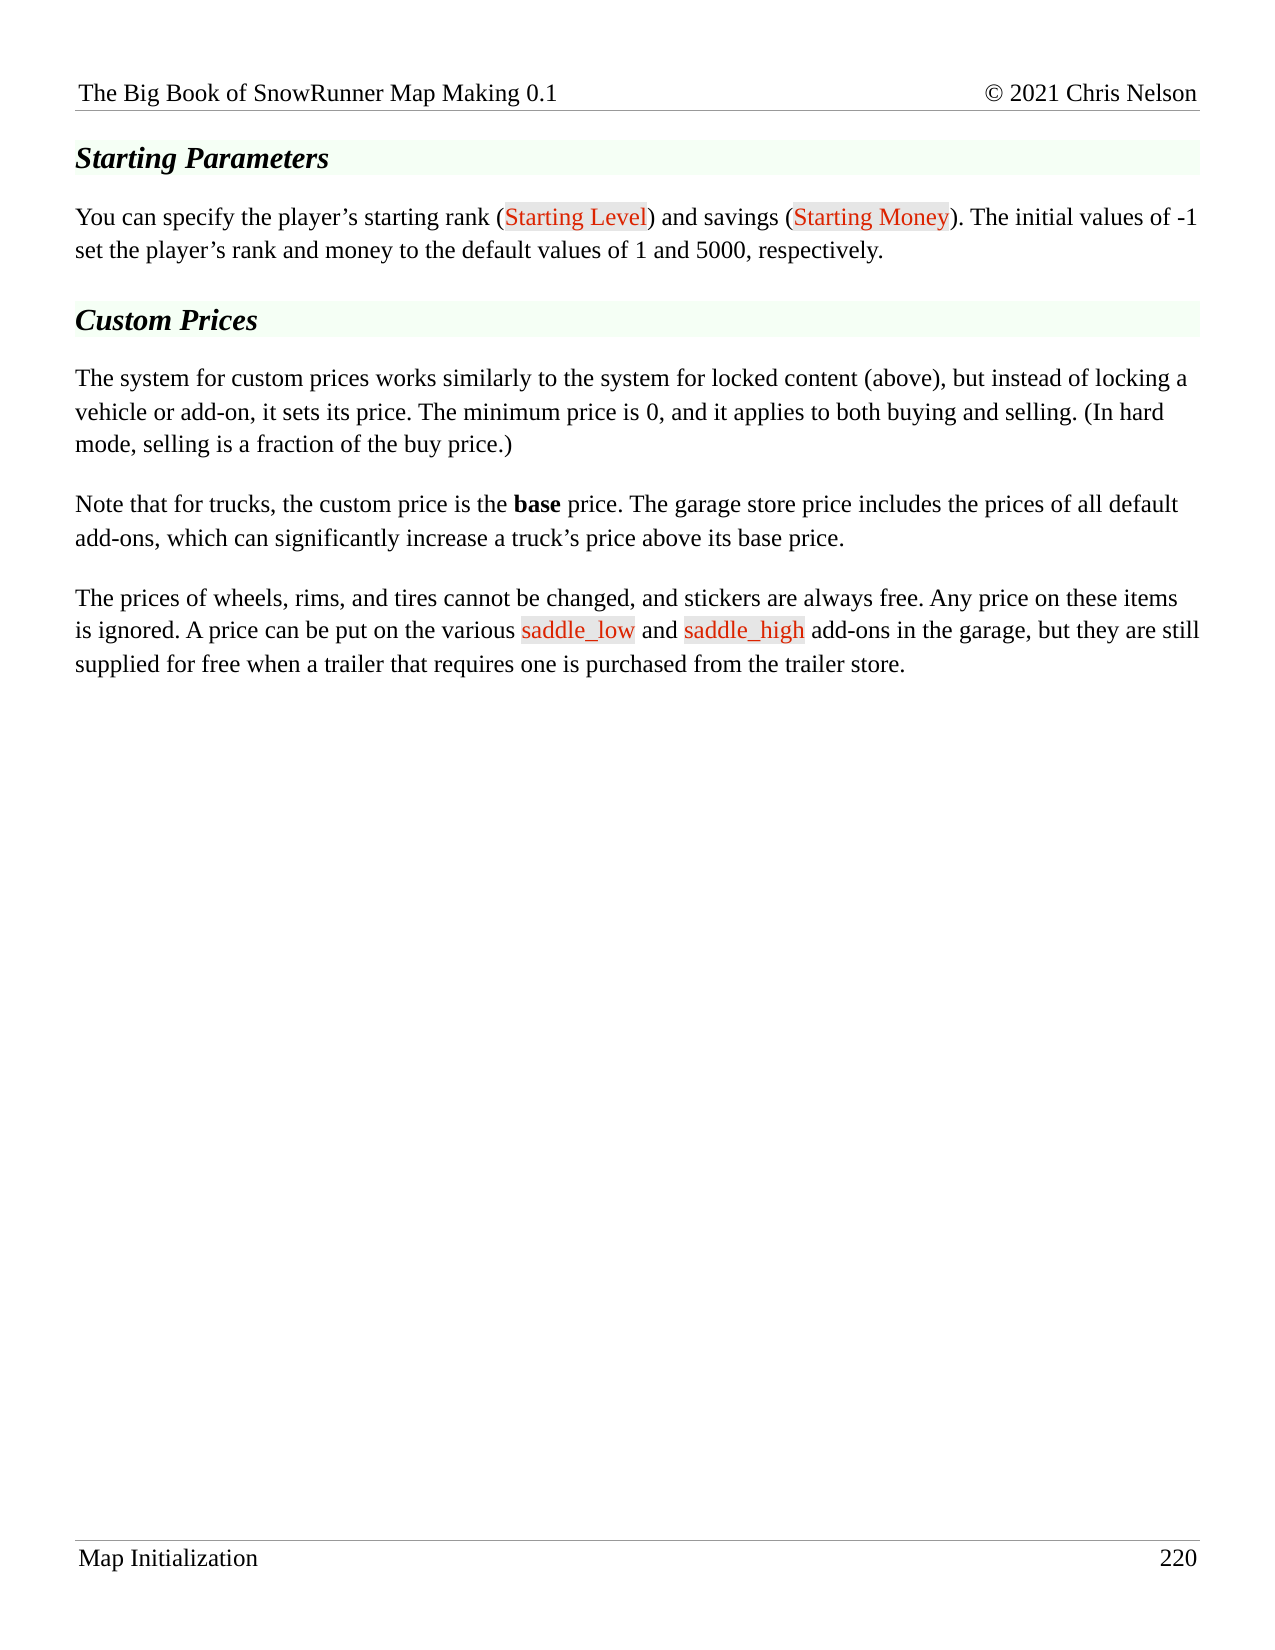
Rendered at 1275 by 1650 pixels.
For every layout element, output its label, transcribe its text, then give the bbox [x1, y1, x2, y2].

subtitle Starting Parameters [75, 140, 1200, 175]
text Note that for trucks, the custom price is the base price. The garage store price includes the prices of all default add-ons, which can significantly increase a truck’s price above its base price. [75, 489, 1200, 551]
text The prices of wheels, rims, and tires cannot be changed, and stickers are always free. Any price on these items is ignored. A price can be put on the various saddle_low and saddle_high add-ons in the garage, but they are still supplied for free when a trailer that requires one is purchased from the trailer store. [75, 583, 1200, 677]
text The system for custom prices works similarly to the system for locked content (above), but instead of locking a vehicle or add-on, it sets its price. The minimum price is 0, and it applies to both buying and selling. (In hard mode, selling is a fraction of the buy price.) [75, 363, 1200, 458]
text You can specify the player’s starting rank (Starting Level) and savings (Starting Money). The initial values of ‑1 set the player’s rank and money to the default values of 1 and 5000, respectively. [75, 202, 1200, 264]
subtitle Custom Prices [75, 301, 1200, 337]
